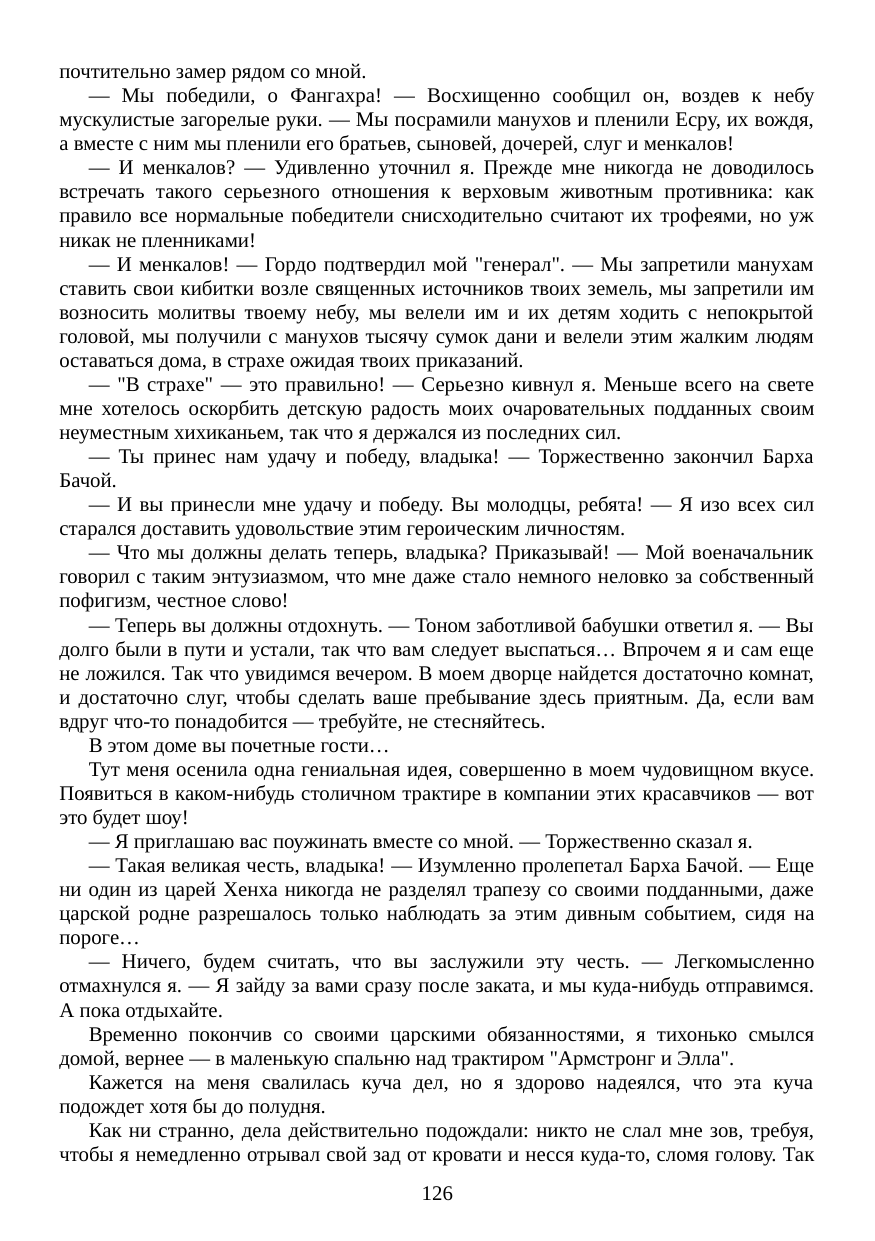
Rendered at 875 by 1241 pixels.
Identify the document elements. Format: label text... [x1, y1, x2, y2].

text В этом доме вы почетные гости… [59, 733, 815, 757]
text — Я приглашаю вас поужинать вместе со мной. — Торжественно сказал я. [59, 829, 815, 853]
text Тут меня осенила одна гениальная идея, совершенно в моем чудовищном вкусе. Появиться в каком-нибудь столичном трактире в компании этих красавчиков — вот это будет шоу! [59, 757, 815, 829]
text Временно покончив со своими царскими обязанностями, я тихонько смылся домой, вернее — в маленькую спальню над трактиром "Армстронг и Элла". [59, 1022, 815, 1070]
text — Теперь вы должны отдохнуть. — Тоном заботливой бабушки ответил я. — Вы долго были в пути и устали, так что вам следует выспаться… Впрочем я и сам еще не ложился. Так что увидимся вечером. В моем дворце найдется достаточно комнат, и достаточно слуг, чтобы сделать ваше пребывание здесь приятным. Да, если вам вдруг что-то понадобится — требуйте, не стесняйтесь. [59, 612, 815, 733]
text — Такая великая честь, владыка! — Изумленно пролепетал Барха Бачой. — Еще ни один из царей Хенха никогда не разделял трапезу со своими подданными, даже царской родне разрешалось только наблюдать за этим дивным событием, сидя на пороге… [59, 853, 815, 949]
text почтительно замер рядом со мной. [59, 59, 815, 83]
text Кажется на меня свалилась куча дел, но я здорово надеялся, что эта куча подождет хотя бы до полудня. [59, 1070, 815, 1118]
text — Ничего, будем считать, что вы заслужили эту честь. — Легкомысленно отмахнулся я. — Я зайду за вами сразу после заката, и мы куда-нибудь отправимся. А пока отдыхайте. [59, 949, 815, 1022]
text — И менкалов? — Удивленно уточнил я. Прежде мне никогда не доводилось встречать такого серьезного отношения к верховым животным противника: как правило все нормальные победители снисходительно считают их трофеями, но уж никак не пленниками! [59, 155, 815, 252]
text — И вы принесли мне удачу и победу. Вы молодцы, ребята! — Я изо всех сил старался доставить удовольствие этим героическим личностям. [59, 492, 815, 540]
text — Мы победили, о Фангахра! — Восхищенно сообщил он, воздев к небу мускулистые загорелые руки. — Мы посрамили манухов и пленили Есру, их вождя, а вместе с ним мы пленили его братьев, сыновей, дочерей, слуг и менкалов! [59, 83, 815, 155]
text Как ни странно, дела действительно подождали: никто не слал мне зов, требуя, чтобы я немедленно отрывал свой зад от кровати и несся куда-то, сломя голову. Так [59, 1118, 815, 1166]
text — Что мы должны делать теперь, владыка? Приказывай! — Мой военачальник говорил с таким энтузиазмом, что мне даже стало немного неловко за собственный пофигизм, честное слово! [59, 540, 815, 612]
text — И менкалов! — Гордо подтвердил мой "генерал". — Мы запретили манухам ставить свои кибитки возле священных источников твоих земель, мы запретили им возносить молитвы твоему небу, мы велели им и их детям ходить с непокрытой головой, мы получили с манухов тысячу сумок дани и велели этим жалким людям оставаться дома, в страхе ожидая твоих приказаний. [59, 252, 815, 372]
text — Ты принес нам удачу и победу, владыка! — Торжественно закончил Барха Бачой. [59, 444, 815, 492]
text — "В страхе" — это правильно! — Серьезно кивнул я. Меньше всего на свете мне хотелось оскорбить детскую радость моих очаровательных подданных своим неуместным хихиканьем, так что я держался из последних сил. [59, 372, 815, 444]
